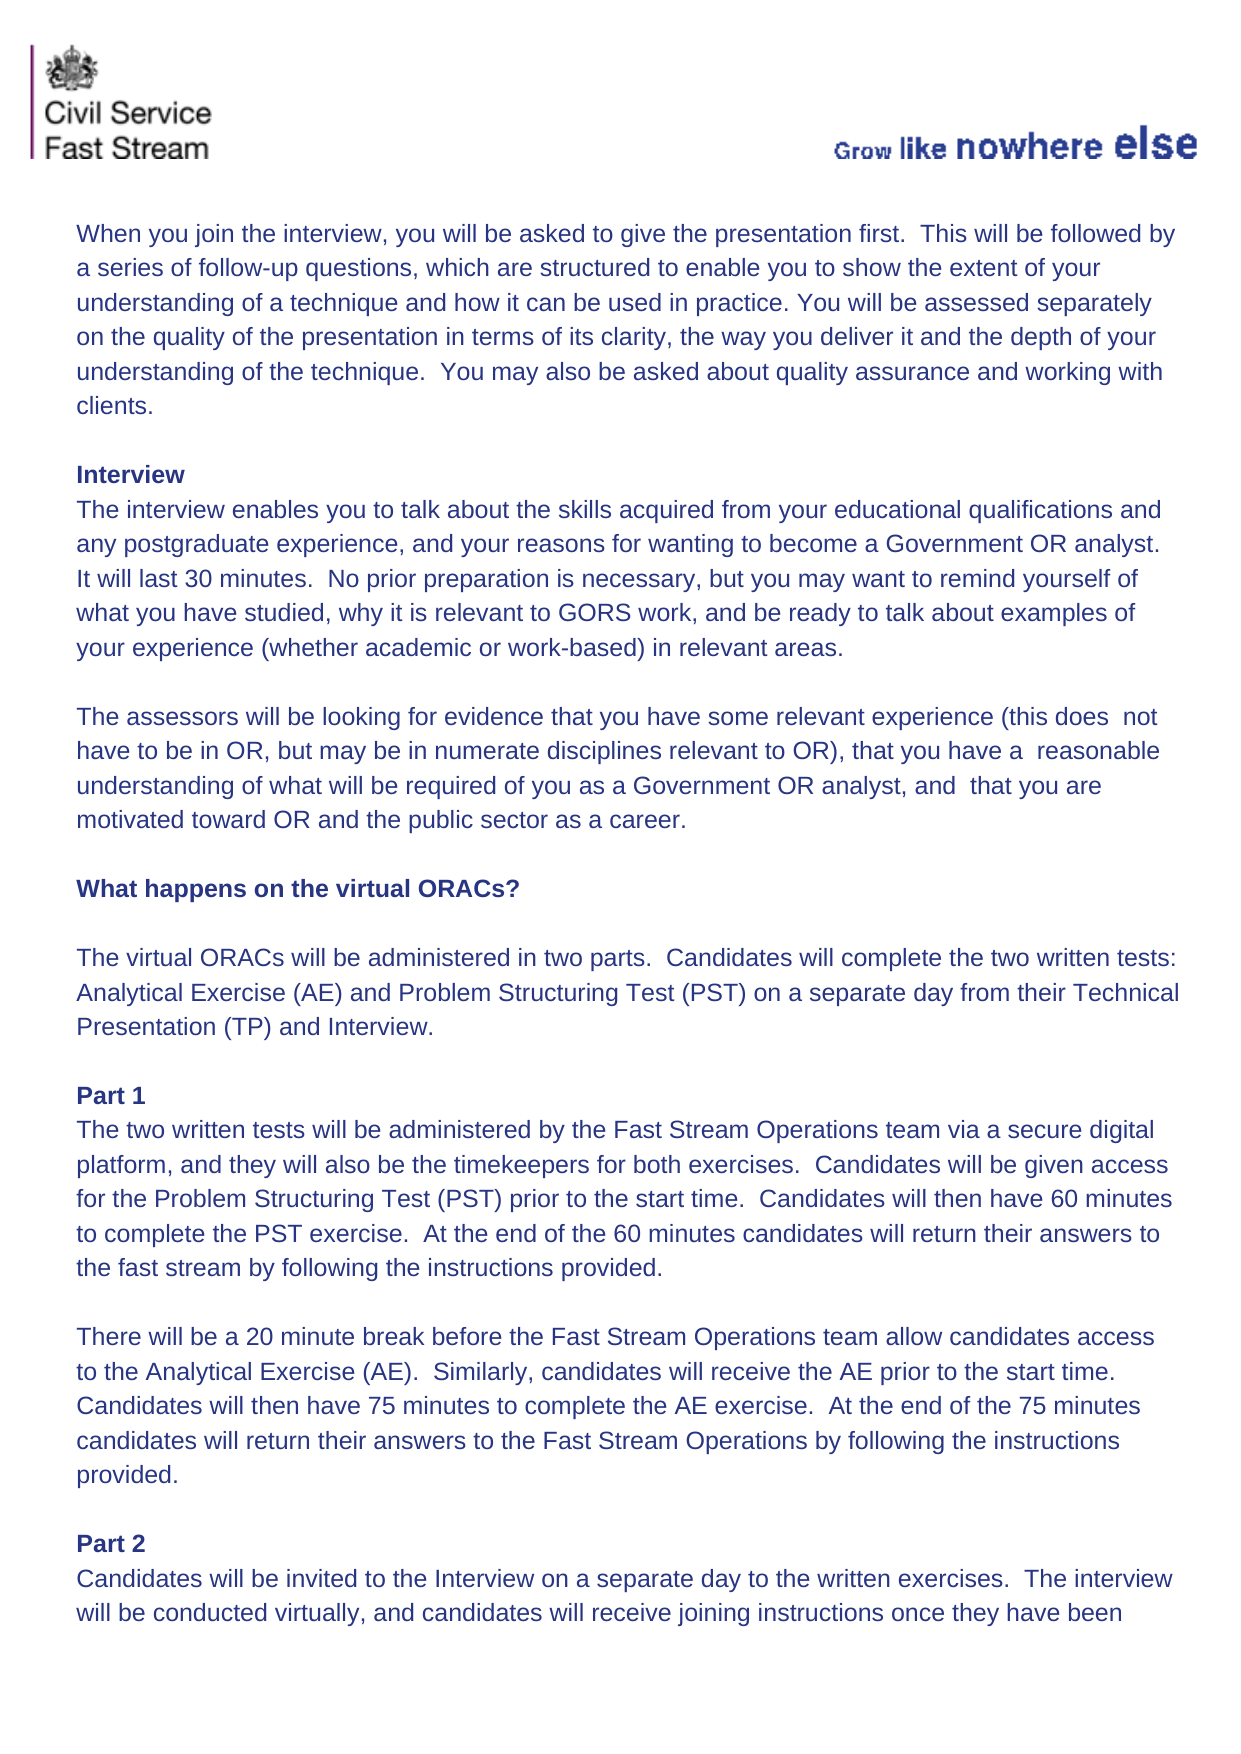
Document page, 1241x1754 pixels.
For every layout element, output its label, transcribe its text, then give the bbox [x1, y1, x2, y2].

text What happens on the virtual ORACs? [76, 874, 1184, 903]
text The interview enables you to talk about the skills acquired from your educational qualifications and any postgraduate experience, and your reasons for wanting to become a Government OR analyst. It will last 30 minutes. No prior preparation is necessary, but you may want to remind yourself of what you have studied, why it is relevant to GORS work, and be ready to talk about examples of your experience (whether academic or work-based) in relevant areas. [76, 495, 1184, 661]
text The two written tests will be administered by the Fast Stream Operations team via a secure digital platform, and they will also be the timekeepers for both exercises. Candidates will be given access for the Problem Structuring Test (PST) prior to the start time. Candidates will then have 60 minutes to complete the PST exercise. At the end of the 60 minutes candidates will return their answers to the fast stream by following the instructions provided. [76, 1115, 1184, 1282]
text When you join the interview, you will be asked to give the presentation first. This will be followed by a series of follow-up questions, which are structured to enable you to show the extent of your understanding of a technique and how it can be used in practice. You will be assessed separately on the quality of the presentation in terms of its clarity, the way you deliver it and the depth of your understanding of the technique. You may also be asked about quality assurance and working with clients. [76, 219, 1184, 420]
text The virtual ORACs will be administered in two parts. Candidates will complete the two written tests: Analytical Exercise (AE) and Problem Structuring Test (PST) on a separate day from their Technical Presentation (TP) and Interview. [76, 943, 1184, 1041]
text Part 1 [76, 1081, 1184, 1110]
text Part 2 [76, 1529, 1184, 1558]
text Interview [76, 460, 1184, 489]
text There will be a 20 minute break before the Fast Stream Operations team allow candidates access to the Analytical Exercise (AE). Similarly, candidates will receive the AE prior to the start time. Candidates will then have 75 minutes to complete the AE exercise. At the end of the 75 minutes candidates will return their answers to the Fast Stream Operations by following the instructions provided. [76, 1322, 1184, 1489]
text Candidates will be invited to the Interview on a separate day to the written exercises. The interview will be conducted virtually, and candidates will receive joining instructions once they have been [76, 1564, 1184, 1627]
text The assessors will be looking for evidence that you have some relevant experience (this does not have to be in OR, but may be in numerate disciplines relevant to OR), that you have a reasonable understanding of what will be required of you as a Government OR analyst, and that you are motivated toward OR and the public sector as a career. [76, 702, 1184, 834]
